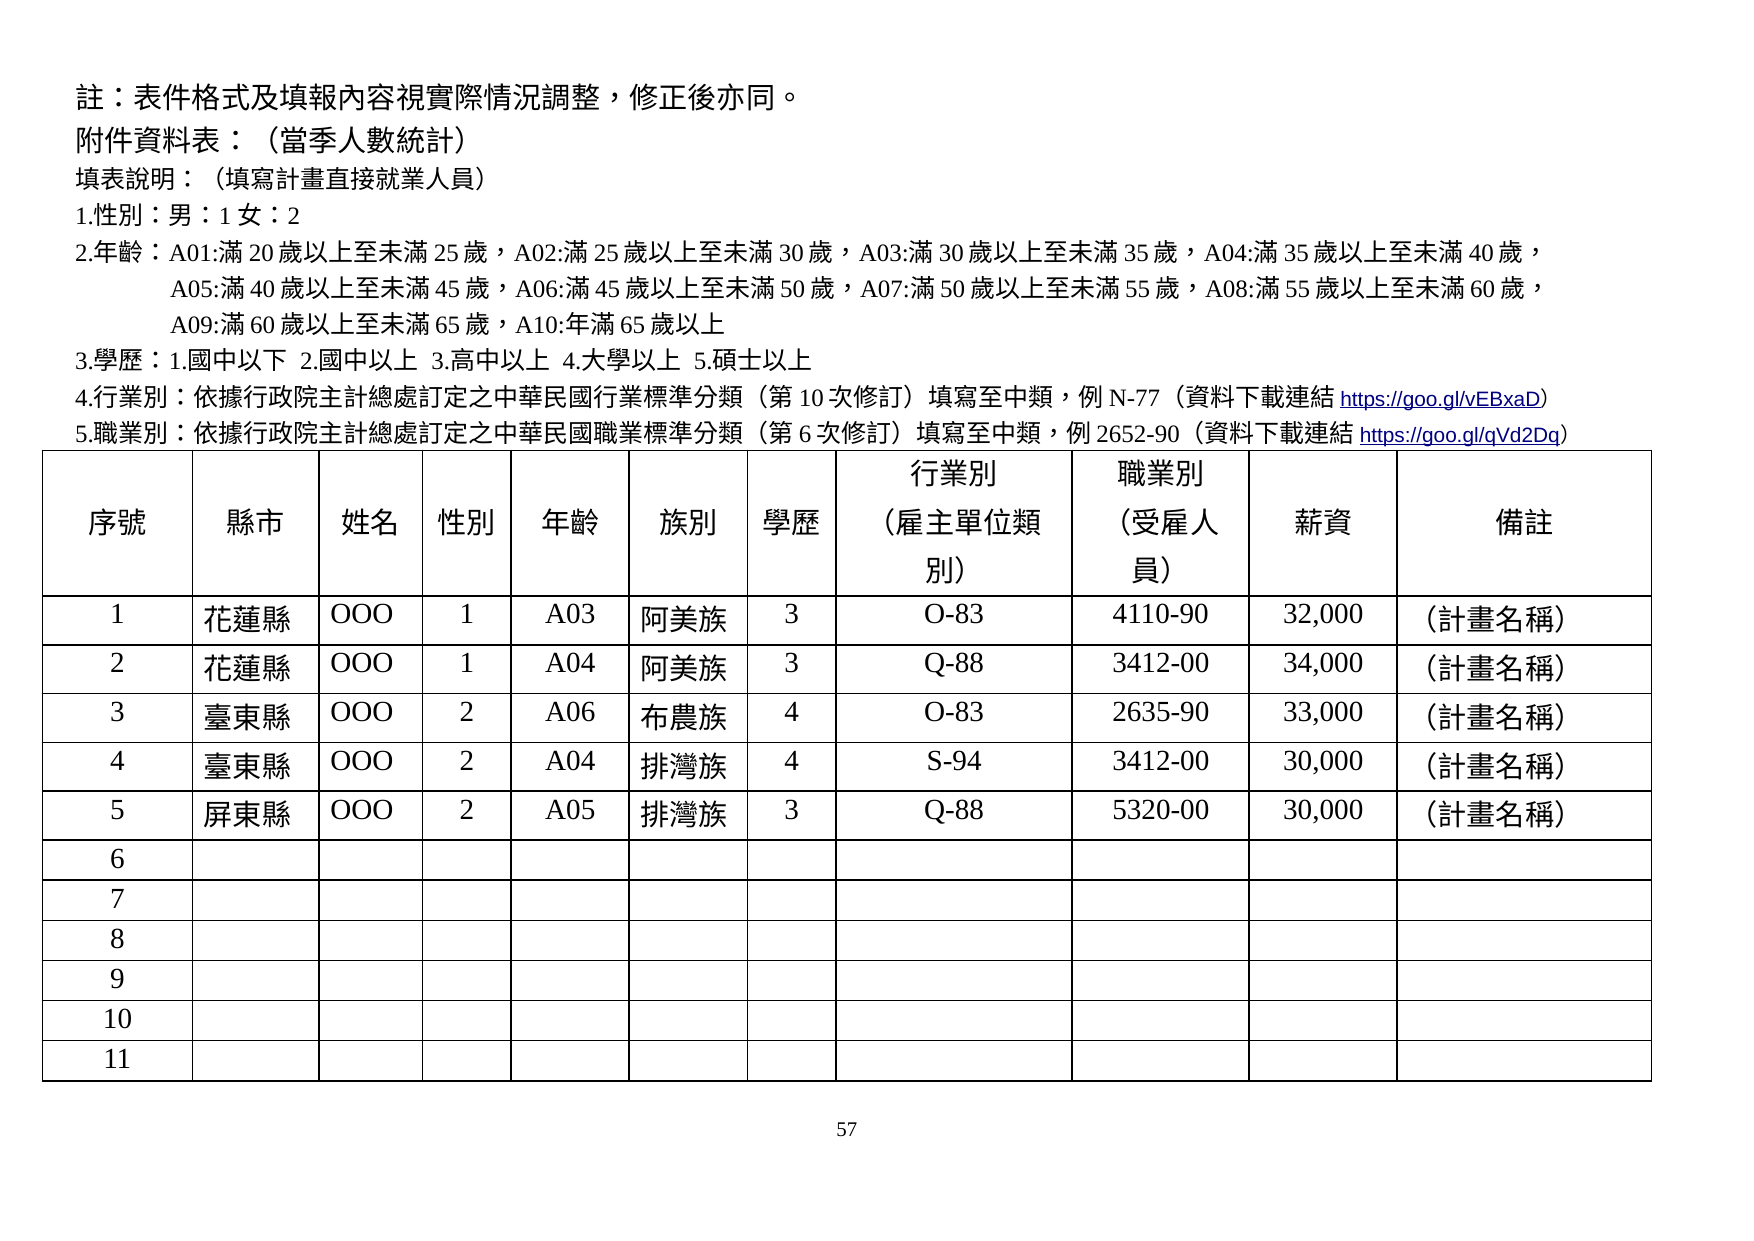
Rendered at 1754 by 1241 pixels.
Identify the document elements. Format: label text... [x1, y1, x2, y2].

table_cell [1073, 921, 1248, 959]
table_cell [320, 841, 422, 879]
table_cell [423, 1041, 510, 1080]
table_cell [748, 1041, 835, 1080]
table_cell 花蓮縣 [193, 646, 318, 693]
table_header 職業別 （受雇人員） [1073, 451, 1248, 595]
table_cell 1 [43, 597, 192, 644]
table_cell 3 [748, 597, 835, 644]
table_cell A05 [512, 792, 628, 839]
table_cell [320, 881, 422, 919]
table_cell A06 [512, 694, 628, 742]
text 1.性別：男：1 女：2 [75, 196, 1618, 232]
table_cell [1398, 841, 1651, 879]
table_cell 2635-90 [1073, 694, 1248, 742]
table_cell 花蓮縣 [193, 597, 318, 644]
table_cell [1398, 961, 1651, 1000]
table_cell [837, 841, 1071, 879]
text 5.職業別：依據行政院主計總處訂定之中華民國職業標準分類（第6次修訂）填寫至中類，例2652-90（資料下載連結https://goo.gl/qVd2Dq） [75, 413, 1618, 449]
table_cell OOO [320, 597, 422, 644]
table_header 縣市 [193, 451, 318, 595]
table_cell [748, 841, 835, 879]
table_cell [193, 881, 318, 919]
table_cell 5320-00 [1073, 792, 1248, 839]
table_cell 32,000 [1250, 597, 1396, 644]
table_cell （計畫名稱） [1398, 792, 1651, 839]
table_cell 阿美族 [630, 597, 747, 644]
table_cell [1250, 1041, 1396, 1080]
table_cell [320, 1001, 422, 1040]
table_cell [748, 921, 835, 959]
table_cell 2 [423, 743, 510, 790]
table_cell [193, 961, 318, 1000]
table_cell [423, 881, 510, 919]
table_header 行業別 （雇主單位類別） [837, 451, 1071, 595]
table_cell [837, 881, 1071, 919]
table_cell 3 [43, 694, 192, 742]
text 附件資料表：（當季人數統計） [75, 117, 1618, 159]
table_cell O-83 [837, 597, 1071, 644]
table_cell 臺東縣 [193, 694, 318, 742]
table_cell 屏東縣 [193, 792, 318, 839]
table_cell 30,000 [1250, 743, 1396, 790]
table_cell 3412-00 [1073, 743, 1248, 790]
table_cell 11 [43, 1041, 192, 1080]
table_cell [630, 1041, 747, 1080]
text 3.學歷：1.國中以下 2.國中以上 3.高中以上 4.大學以上 5.碩士以上 [75, 341, 1618, 377]
table_cell [1250, 1001, 1396, 1040]
table_cell OOO [320, 694, 422, 742]
table_cell [512, 1041, 628, 1080]
table_cell 33,000 [1250, 694, 1396, 742]
table_cell [748, 961, 835, 1000]
table_cell [748, 881, 835, 919]
table_cell （計畫名稱） [1398, 743, 1651, 790]
table_cell 4 [748, 743, 835, 790]
table_cell [837, 921, 1071, 959]
table_cell [837, 1041, 1071, 1080]
table_cell Q-88 [837, 646, 1071, 693]
table_cell 34,000 [1250, 646, 1396, 693]
table_cell [630, 921, 747, 959]
text A05:滿40歲以上至未滿45歲，A06:滿45歲以上至未滿50歲，A07:滿50歲以上至未滿55歲，A08:滿55歲以上至未滿60歲， [163, 268, 1618, 304]
table_cell 布農族 [630, 694, 747, 742]
table_header 序號 [43, 451, 192, 595]
table_header 族別 [630, 451, 747, 595]
table_cell 7 [43, 881, 192, 919]
table_cell 排灣族 [630, 792, 747, 839]
table_cell [1398, 1041, 1651, 1080]
table_cell [512, 881, 628, 919]
table_header 學歷 [748, 451, 835, 595]
table_cell （計畫名稱） [1398, 694, 1651, 742]
table_cell [1073, 1041, 1248, 1080]
text 註：表件格式及填報內容視實際情況調整，修正後亦同。 [75, 75, 1618, 117]
table_cell [320, 1041, 422, 1080]
table_cell O-83 [837, 694, 1071, 742]
table_cell 5 [43, 792, 192, 839]
table_cell [1398, 881, 1651, 919]
table_cell [193, 1041, 318, 1080]
table_cell Q-88 [837, 792, 1071, 839]
table_cell [630, 881, 747, 919]
table_cell 排灣族 [630, 743, 747, 790]
table_cell 臺東縣 [193, 743, 318, 790]
table_cell [630, 961, 747, 1000]
table_header 年齡 [512, 451, 628, 595]
table_cell 4 [748, 694, 835, 742]
table_cell [512, 1001, 628, 1040]
table_cell 2 [423, 792, 510, 839]
table_cell [423, 1001, 510, 1040]
table_cell 4 [43, 743, 192, 790]
table_cell （計畫名稱） [1398, 646, 1651, 693]
table_cell [512, 841, 628, 879]
table_cell 1 [423, 646, 510, 693]
table_cell [1250, 921, 1396, 959]
table_cell [1398, 1001, 1651, 1040]
table_cell [1073, 1001, 1248, 1040]
table_cell [512, 921, 628, 959]
table_cell [193, 841, 318, 879]
table_cell 6 [43, 841, 192, 879]
table_cell [1073, 961, 1248, 1000]
table_cell [423, 921, 510, 959]
table_cell A04 [512, 646, 628, 693]
table_cell S-94 [837, 743, 1071, 790]
table_cell 3 [748, 646, 835, 693]
table_cell [1398, 921, 1651, 959]
table_cell [193, 921, 318, 959]
table_cell 8 [43, 921, 192, 959]
table_cell [1250, 961, 1396, 1000]
table_cell OOO [320, 792, 422, 839]
table_cell [423, 841, 510, 879]
table_header 薪資 [1250, 451, 1396, 595]
table_cell 3 [748, 792, 835, 839]
table_cell [837, 1001, 1071, 1040]
text 4.行業別：依據行政院主計總處訂定之中華民國行業標準分類（第10次修訂）填寫至中類，例N-77（資料下載連結https://goo.gl/vEBxaD） [75, 377, 1618, 413]
table_cell 阿美族 [630, 646, 747, 693]
table_cell [630, 841, 747, 879]
text 填表說明：（填寫計畫直接就業人員） [75, 159, 1618, 196]
table_cell [512, 961, 628, 1000]
text 2.年齡：A01:滿20歲以上至未滿25歲，A02:滿25歲以上至未滿30歲，A03:滿30歲以上至未滿35歲，A04:滿35歲以上至未滿40歲， [75, 232, 1618, 268]
table_cell [320, 961, 422, 1000]
table_cell OOO [320, 646, 422, 693]
table_cell [423, 961, 510, 1000]
table_header 姓名 [320, 451, 422, 595]
table_cell [1250, 841, 1396, 879]
table_header 性別 [423, 451, 510, 595]
table_cell [1073, 881, 1248, 919]
table_cell [1073, 841, 1248, 879]
table_cell [1250, 881, 1396, 919]
table_cell A03 [512, 597, 628, 644]
table_cell 30,000 [1250, 792, 1396, 839]
table_cell [837, 961, 1071, 1000]
table_cell OOO [320, 743, 422, 790]
table_cell 2 [43, 646, 192, 693]
table_cell 9 [43, 961, 192, 1000]
table_cell [320, 921, 422, 959]
table_header 備註 [1398, 451, 1651, 595]
text A09:滿60歲以上至未滿65歲，A10:年滿65歲以上 [163, 304, 1618, 341]
table_cell （計畫名稱） [1398, 597, 1651, 644]
table_cell 10 [43, 1001, 192, 1040]
table_cell [630, 1001, 747, 1040]
table_cell [193, 1001, 318, 1040]
table_cell 4110-90 [1073, 597, 1248, 644]
table_cell 1 [423, 597, 510, 644]
table_cell [748, 1001, 835, 1040]
table_cell A04 [512, 743, 628, 790]
table_cell 2 [423, 694, 510, 742]
table_cell 3412-00 [1073, 646, 1248, 693]
